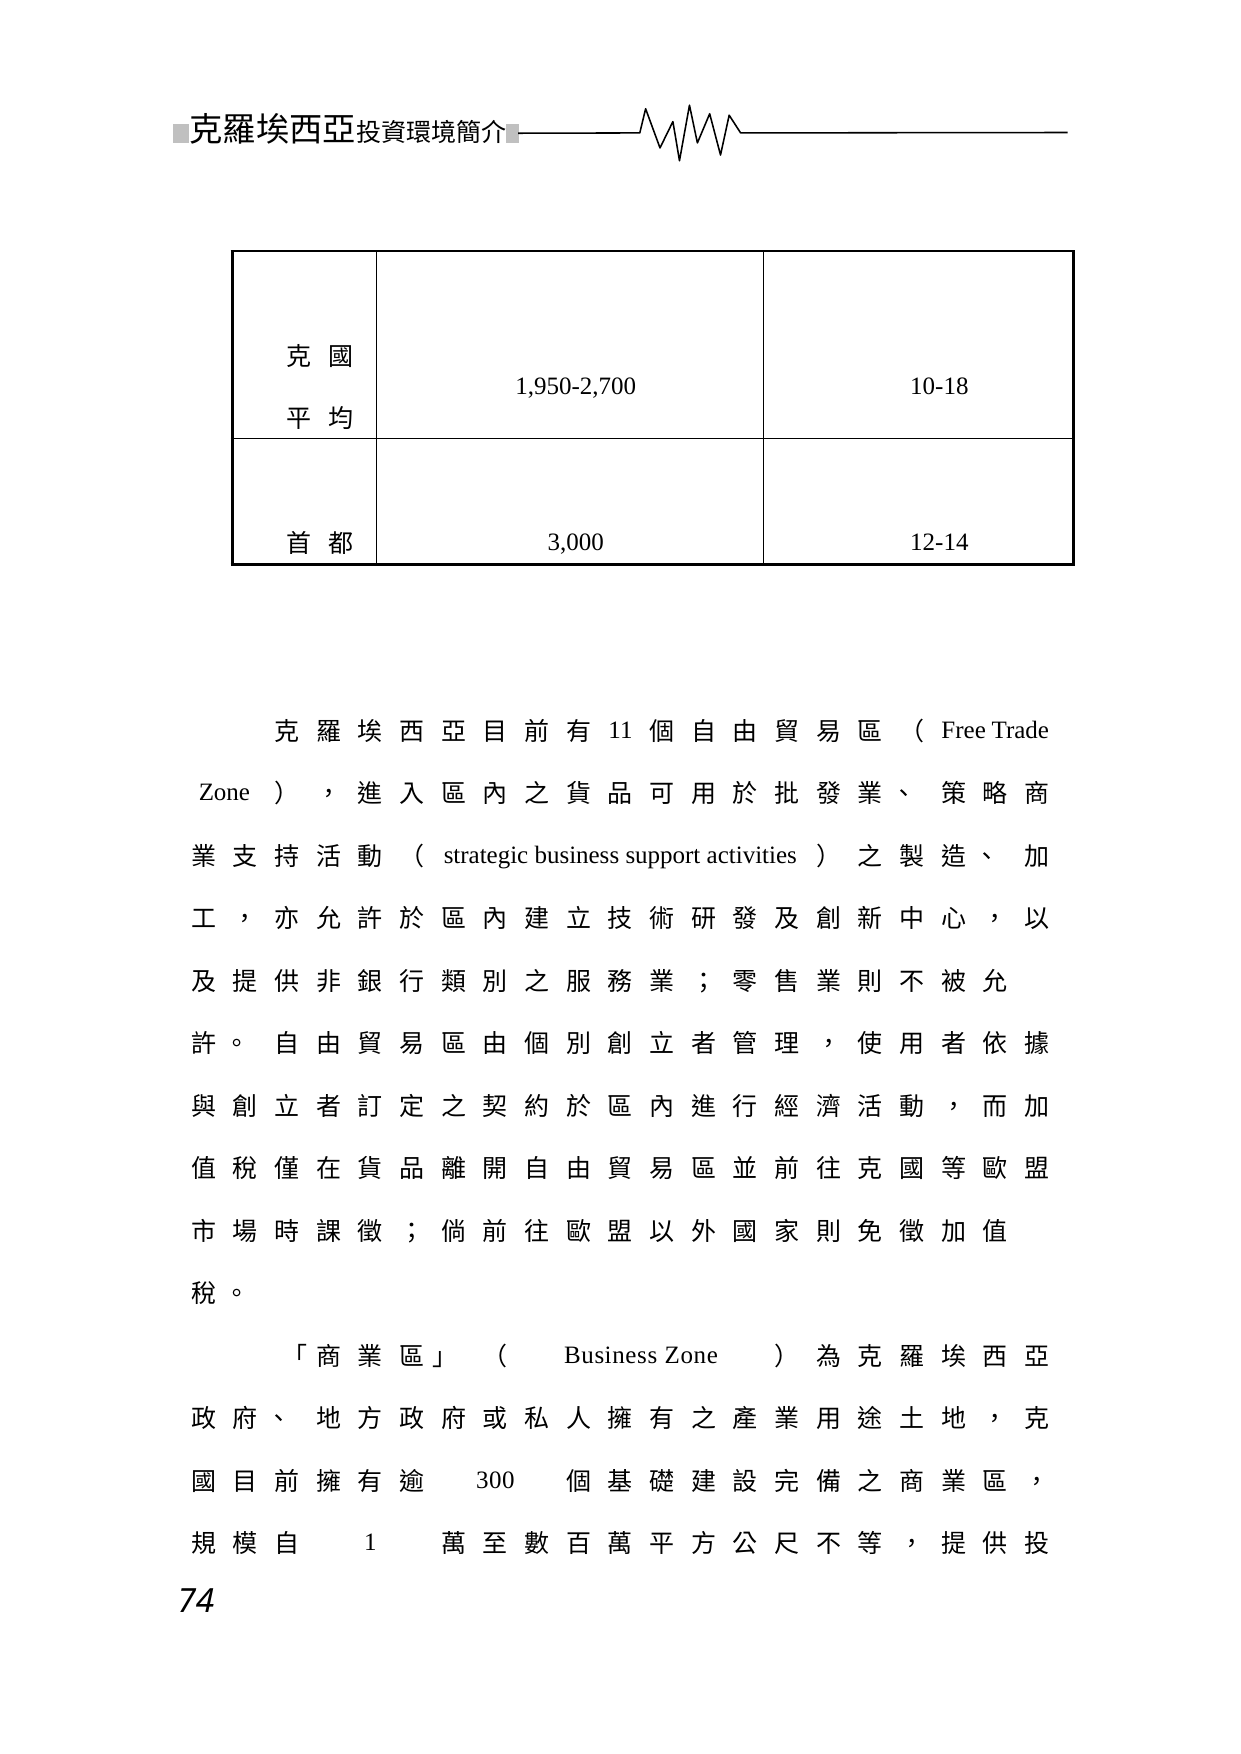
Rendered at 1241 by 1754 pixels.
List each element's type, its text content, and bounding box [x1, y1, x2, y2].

table_cell 克國平均 [234, 252, 376, 438]
table_cell 12-14 [764, 439, 1072, 563]
table_cell 首都 [234, 439, 376, 563]
table_cell 10-18 [764, 252, 1072, 438]
table_cell 3,000 [377, 439, 763, 563]
table_cell 1,950-2,700 [377, 252, 763, 438]
text 「商業區」（Business Zone）為克羅埃西亞政府、地方政府或私人擁有之產業用途土地，克國目前擁有逾300個基礎建設完備之商業區，規模自1萬至數百萬平方公尺不等，提供投 [183, 1313, 1058, 1563]
text 克羅埃西亞目前有11個自由貿易區（Free Trade Zone），進入區內之貨品可用於批發業、策略商業支持活動（strategic business support activities）之製造、加工，亦允許於區內建立技術研發及創新中心，以及提供非銀行類別之服務業；零售業則不被允許。自由貿易區由個別創立者管理，使用者依據與創立者訂定之契約於區內進行經濟活動，而加值稅僅在貨品離開自由貿易區並前往克國等歐盟市場時課徵；倘前往歐盟以外國家則免徵加值稅。 [183, 688, 1058, 1313]
